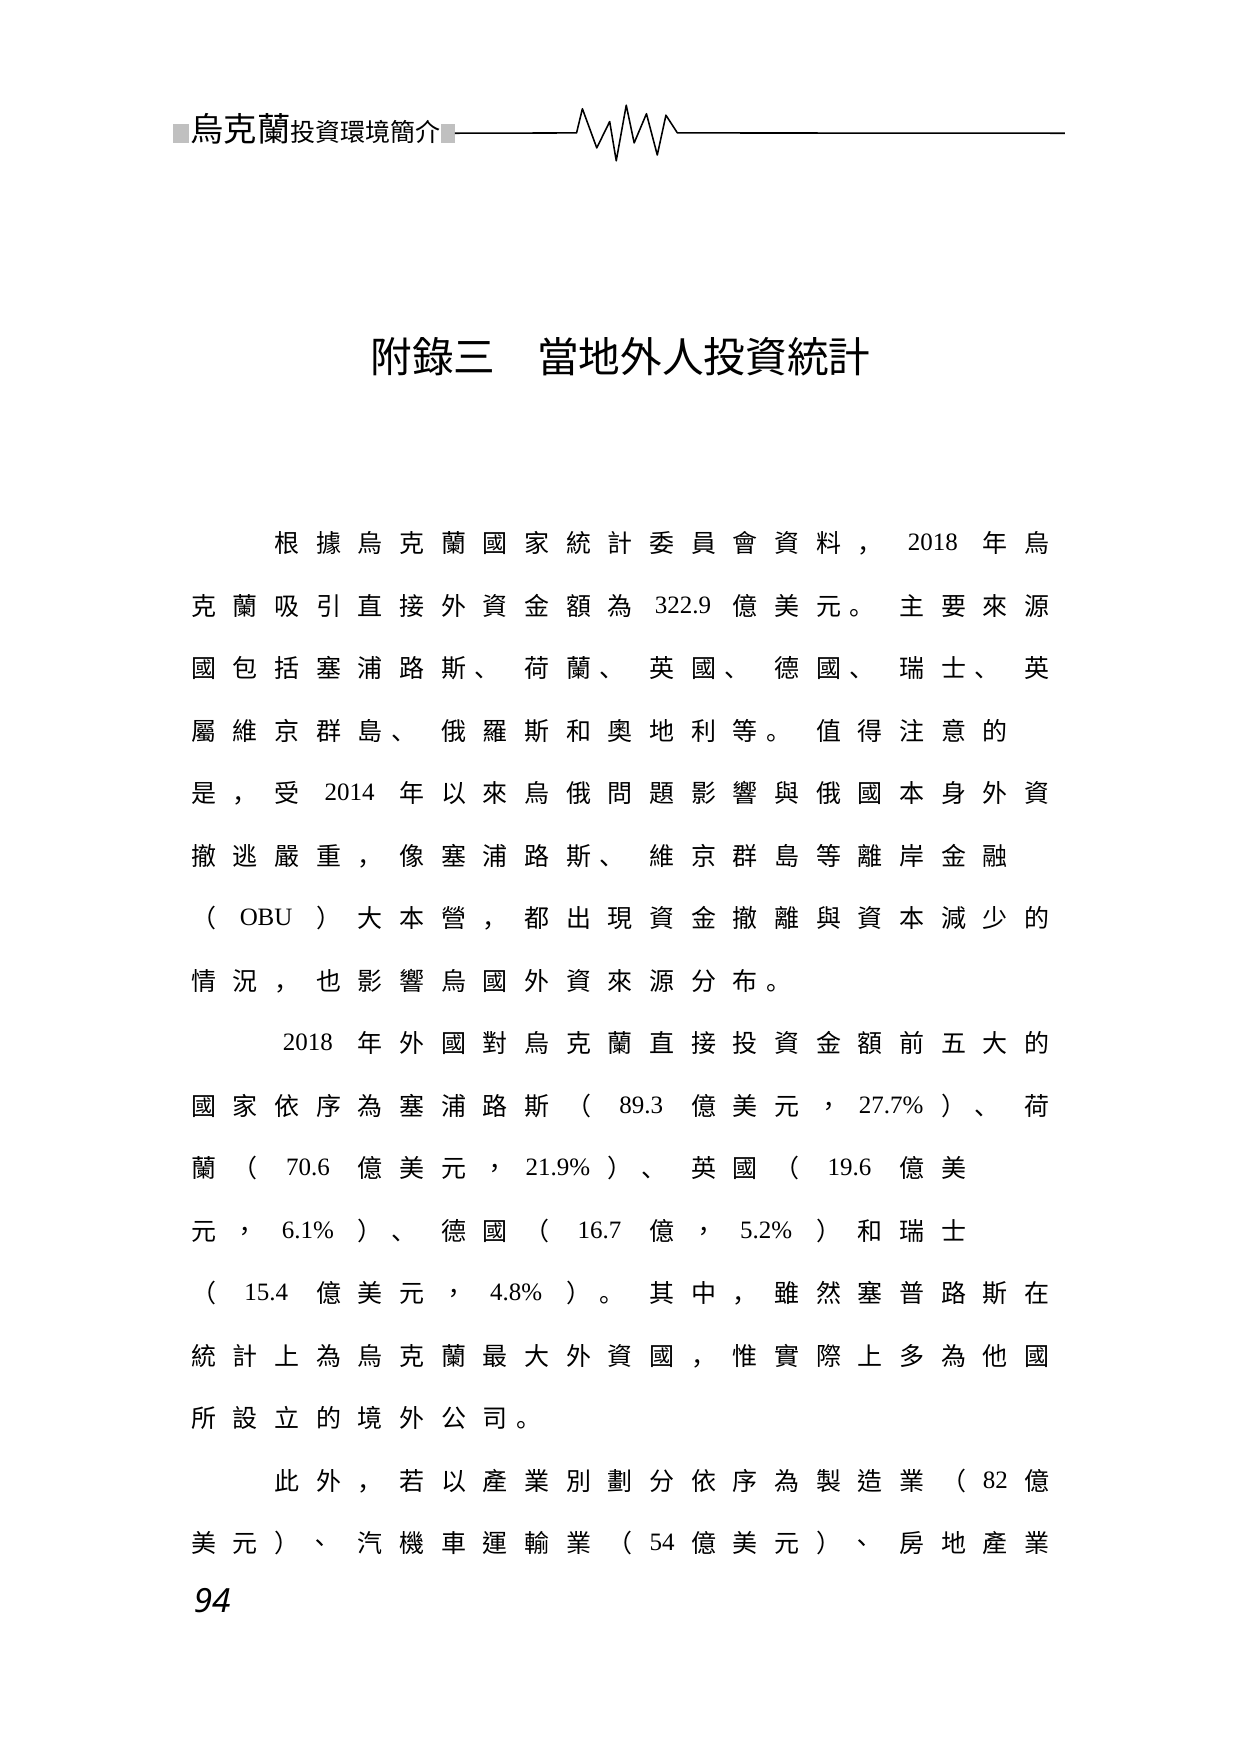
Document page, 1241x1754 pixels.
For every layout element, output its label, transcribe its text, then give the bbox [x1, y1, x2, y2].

text 2018年外國對烏克蘭直接投資金額前五大的國家依序為塞浦路斯（89.3億美元，27.7%）、荷蘭（70.6億美元，21.9%）、英國（19.6億美元，6.1%）、德國（16.7億，5.2%）和瑞士（15.4億美元，4.8%）。其中，雖然塞普路斯在統計上為烏克蘭最大外資國，惟實際上多為他國所設立的境外公司。 [183, 1000, 1058, 1438]
text 根據烏克蘭國家統計委員會資料，2018年烏克蘭吸引直接外資金額為322.9億美元。主要來源國包括塞浦路斯、荷蘭、英國、德國、瑞士、英屬維京群島、俄羅斯和奧地利等。值得注意的是，受2014年以來烏俄問題影響與俄國本身外資撤逃嚴重，像塞浦路斯、維京群島等離岸金融（OBU）大本營，都出現資金撤離與資本減少的情況，也影響烏國外資來源分布。 [183, 500, 1058, 1000]
text 附錄三 當地外人投資統計 [183, 313, 1058, 375]
text 此外，若以產業別劃分依序為製造業（82億美元）、汽機車運輸業（54億美元）、房地產業 [183, 1438, 1058, 1563]
